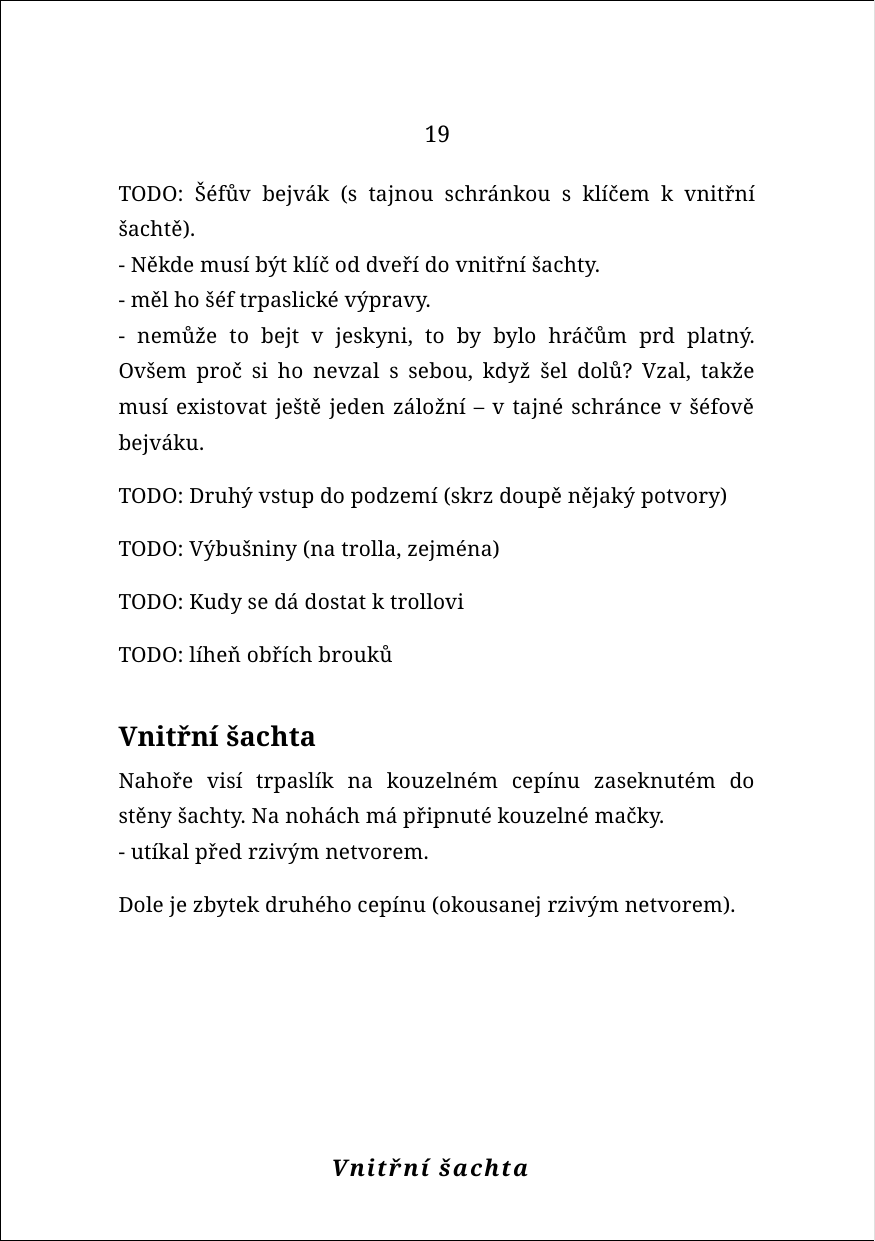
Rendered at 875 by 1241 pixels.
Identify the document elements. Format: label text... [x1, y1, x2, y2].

text TODO: Kudy se dá dostat k trollovi [118, 587, 756, 616]
text TODO: líheň obřích brouků [118, 641, 756, 669]
text TODO: Druhý vstup do podzemí (skrz doupě nějaký potvory) [118, 481, 756, 509]
text TODO: Výbušniny (na trolla, zejména) [118, 534, 756, 562]
text TODO: Šéfův bejvák (s tajnou schránkou s klíčem k vnitřní šachtě). - Někde musí být klíč od dveří do vnitřní šachty. - měl ho šéf trpaslické výpravy. - nemůže to bejt v jeskyni, to by bylo hráčům prd platný. Ovšem proč si ho nevzal s sebou, když šel dolů? Vzal, takže musí existovat ještě jeden záložní – v tajné schránce v šéfově bejváku. [118, 179, 756, 456]
text Nahoře visí trpaslík na kouzelném cepínu zaseknutém do stěny šachty. Na nohách má připnuté kouzelné mačky. - utíkal před rzivým netvorem. [118, 766, 756, 866]
text Dole je zbytek druhého cepínu (okousanej rzivým netvorem). [118, 890, 756, 919]
subtitle Vnitřní šachta [118, 717, 756, 754]
